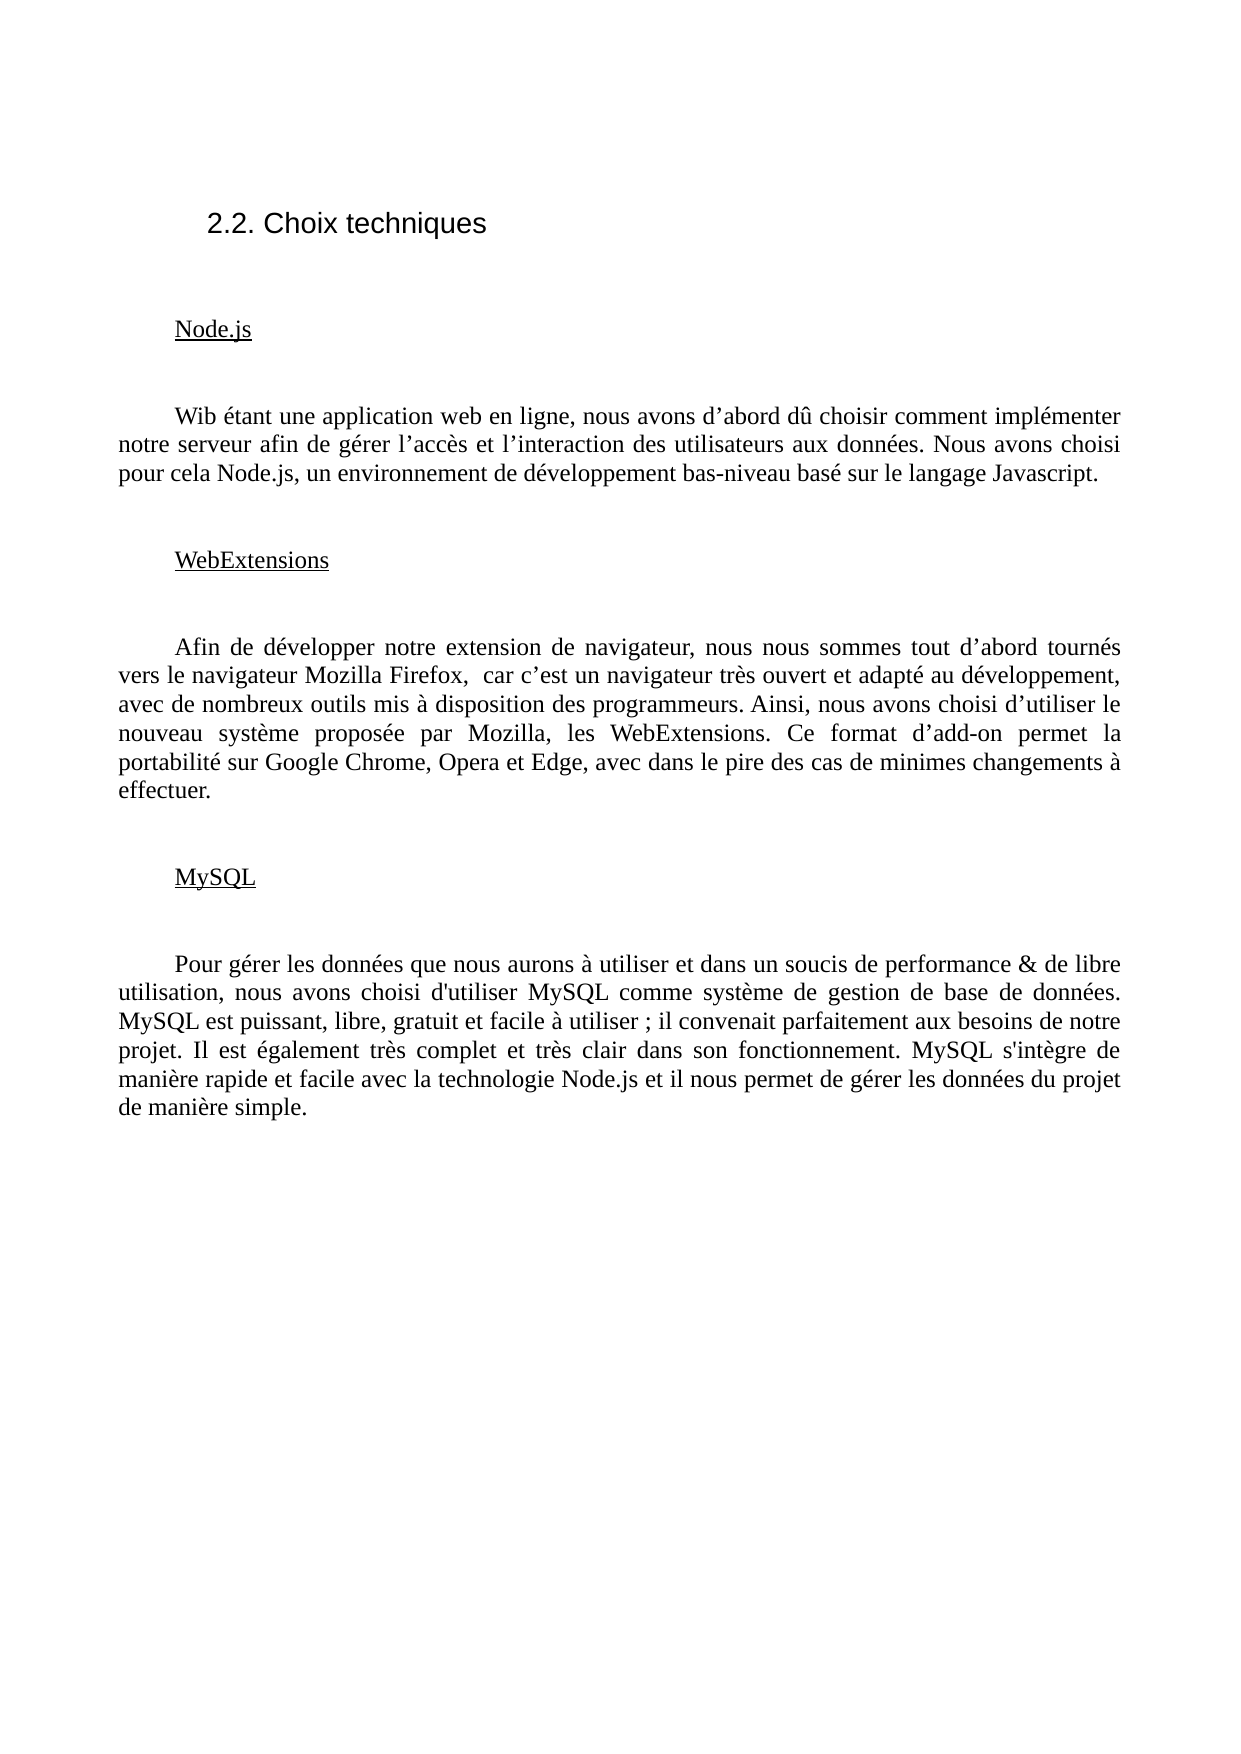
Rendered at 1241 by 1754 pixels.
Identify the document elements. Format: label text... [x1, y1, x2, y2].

text Pour gérer les données que nous aurons à utiliser et dans un soucis de performance & de libre utilisation, nous avons choisi d'utiliser MySQL comme système de gestion de base de données. MySQL est puissant, libre, gratuit et facile à utiliser ; il convenait parfaitement aux besoins de notre projet. Il est également très complet et très clair dans son fonctionnement. MySQL s'intègre de manière rapide et facile avec la technologie Node.js et il nous permet de gérer les données du projet de manière simple. [118, 949, 1122, 1121]
text Afin de développer notre extension de navigateur, nous nous sommes tout d’abord tournés vers le navigateur Mozilla Firefox, car c’est un navigateur très ouvert et adapté au développement, avec de nombreux outils mis à disposition des programmeurs. Ainsi, nous avons choisi d’utiliser le nouveau système proposée par Mozilla, les WebExtensions. Ce format d’add-on permet la portabilité sur Google Chrome, Opera et Edge, avec dans le pire des cas de minimes changements à effectuer. [118, 632, 1122, 804]
text Node.js [118, 314, 1122, 343]
subtitle 2.2. Choix techniques [207, 206, 1122, 239]
text WebExtensions [118, 545, 1122, 574]
text MySQL [118, 862, 1122, 891]
text Wib étant une application web en ligne, nous avons d’abord dû choisir comment implémenter notre serveur afin de gérer l’accès et l’interaction des utilisateurs aux données. Nous avons choisi pour cela Node.js, un environnement de développement bas-niveau basé sur le langage Javascript. [118, 401, 1122, 487]
